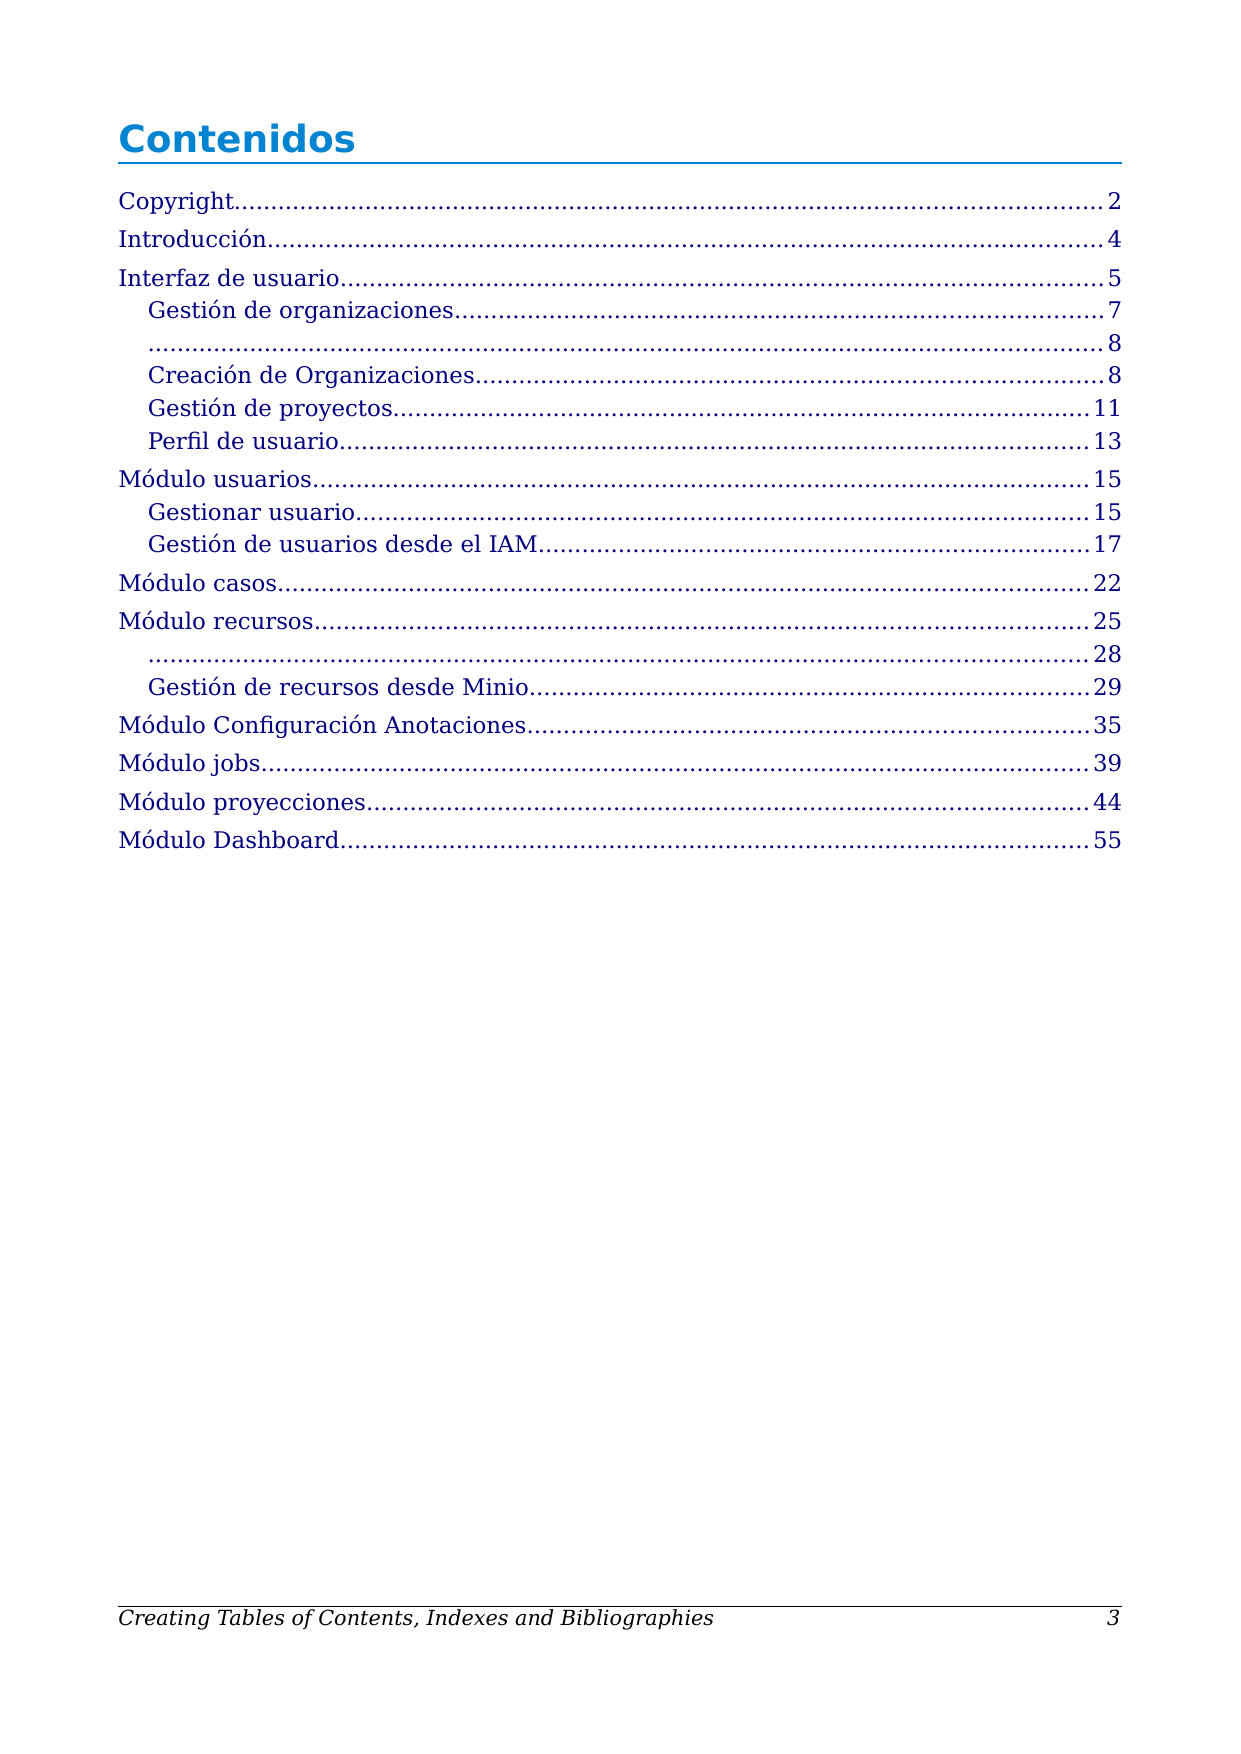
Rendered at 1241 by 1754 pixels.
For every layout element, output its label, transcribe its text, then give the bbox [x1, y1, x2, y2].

text Módulo proyecciones 44 [118, 789, 1122, 816]
text Gestión de organizaciones 7 [148, 297, 1122, 324]
text Gestionar usuario 15 [148, 499, 1122, 526]
text Gestión de recursos desde Minio 29 [148, 674, 1122, 700]
text 8 [148, 330, 1122, 357]
text Módulo Configuración Anotaciones 35 [118, 712, 1122, 739]
text Módulo jobs 39 [118, 751, 1122, 777]
text Perfil de usuario 13 [148, 428, 1122, 454]
text Gestión de usuarios desde el IAM 17 [148, 532, 1122, 558]
text 28 [148, 641, 1122, 668]
text Contenidos [118, 118, 1122, 162]
text Introducción 4 [118, 226, 1122, 253]
text Creación de Organizaciones 8 [148, 363, 1122, 389]
text Interfaz de usuario 5 [118, 265, 1122, 292]
text Módulo recursos 25 [118, 608, 1122, 635]
text Módulo casos 22 [118, 570, 1122, 597]
text Copyright 2 [118, 188, 1122, 215]
text Gestión de proyectos 11 [148, 395, 1122, 422]
text Módulo usuarios 15 [118, 466, 1122, 493]
text Módulo Dashboard 55 [118, 827, 1122, 854]
